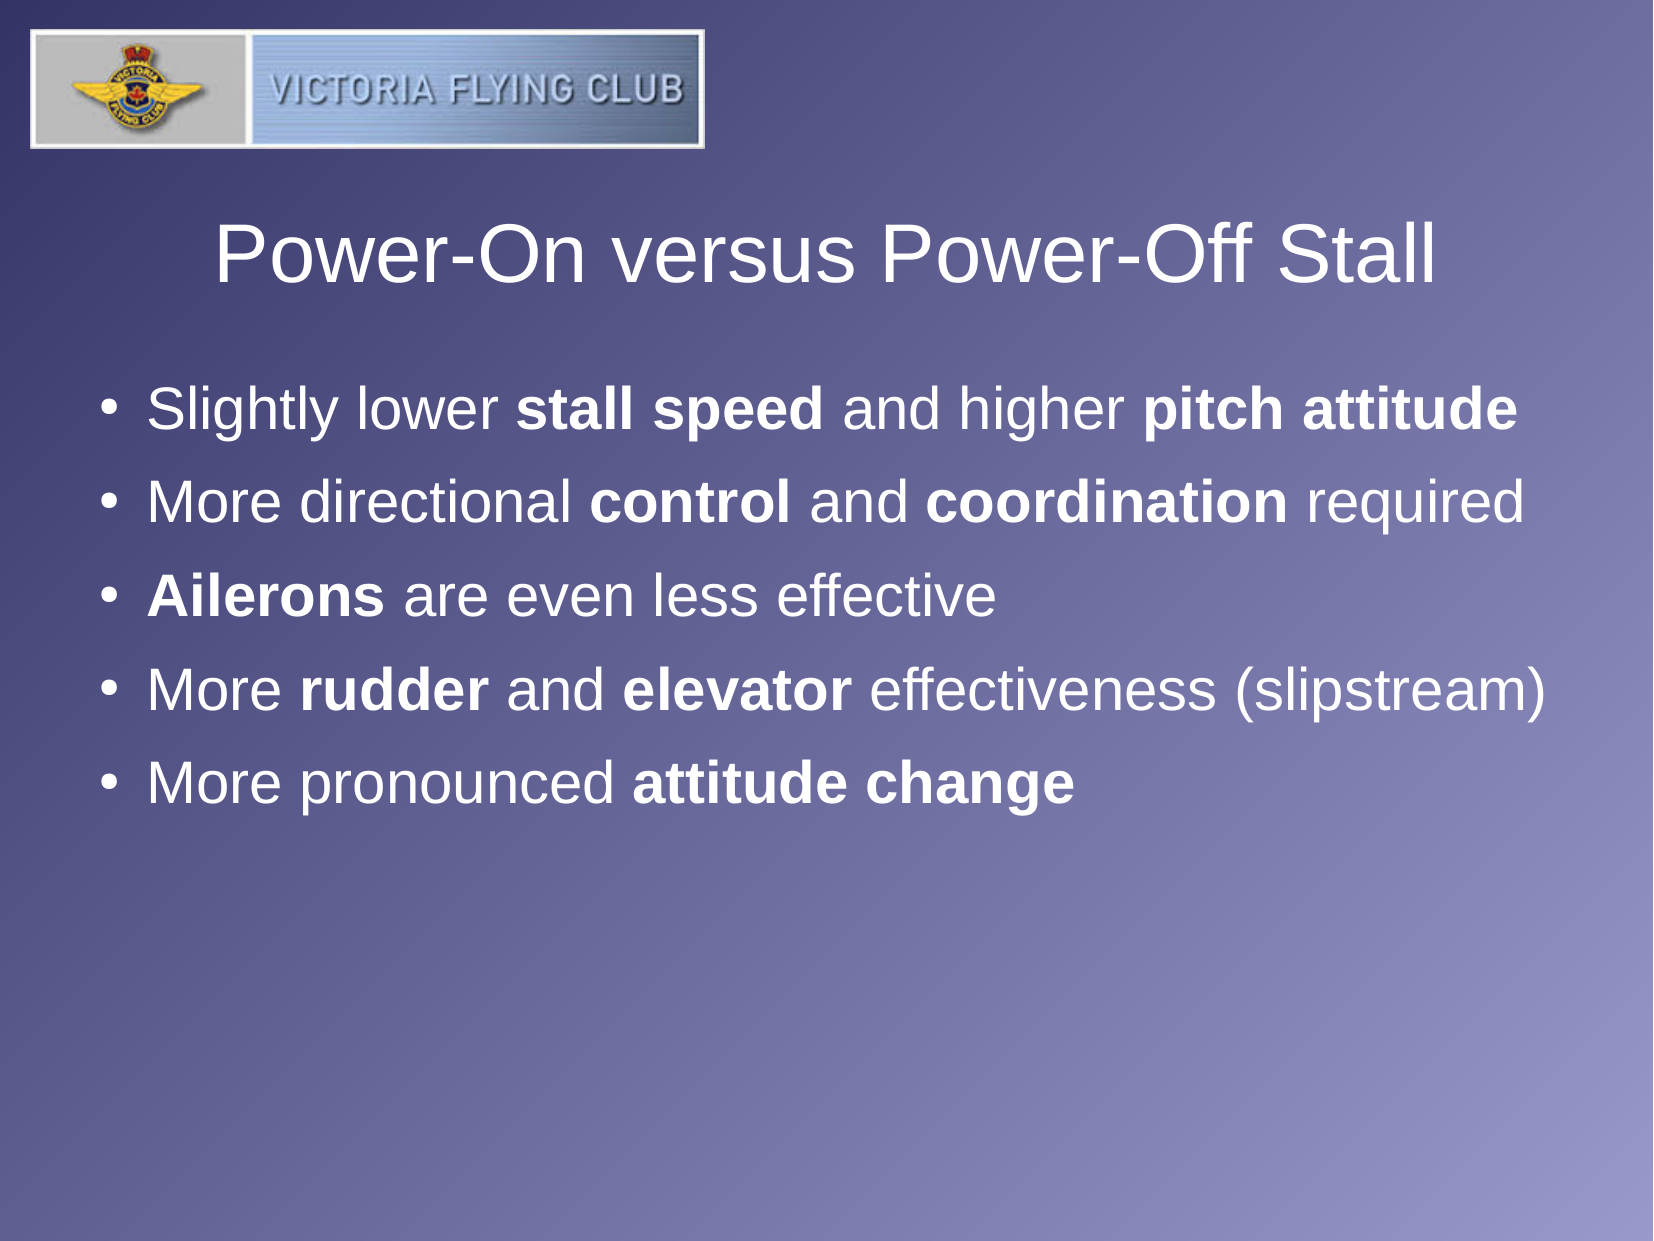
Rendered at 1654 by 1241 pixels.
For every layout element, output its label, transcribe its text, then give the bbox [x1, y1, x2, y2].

picture [30, 29, 705, 149]
list Slightly lower stall speed and higher pitch attitude More directional control and coordination required Ailerons are even less effective More rudder and elevator effectiveness (slipstream) More pronounced attitude change [82, 375, 1571, 961]
title Power-On versus Power-Off Stall [82, 150, 1571, 358]
